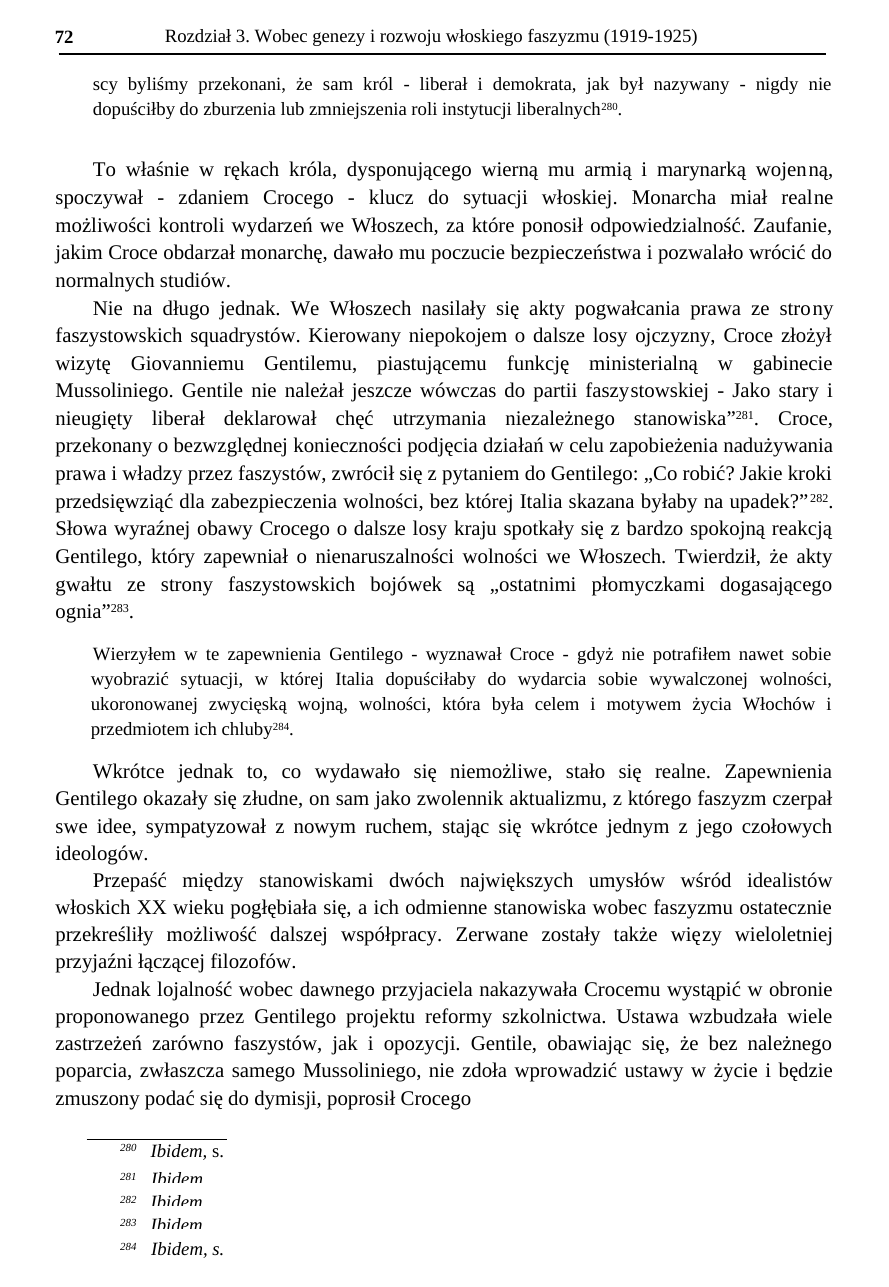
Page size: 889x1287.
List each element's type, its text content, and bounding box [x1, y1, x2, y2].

text Jednak lojalność wobec dawnego przyjaciela nakazywała Crocemu wystąpić w obronie proponowanego przez Gentilego projektu reformy szkolnictwa. Ustawa wzbudzała wiele zastrzeżeń zarówno faszystów, jak i opozycji. Gentile, obawiając się, że bez należnego poparcia, zwłaszcza samego Mussoliniego, nie zdoła wpro­wadzić ustawy w życie i będzie zmuszony podać się do dymisji, poprosił Crocego [55, 977, 833, 1109]
text Przepaść między stanowiskami dwóch największych umysłów wśród idealistów włoskich XX wieku pogłębiała się, a ich odmienne stanowiska wobec faszyzmu ostatecznie przekreśliły możliwość dalszej współpracy. Zerwane zostały także wię­zy wieloletniej przyjaźni łączącej filozofów. [55, 868, 833, 973]
text Wkrótce jednak to, co wydawało się niemożliwe, stało się realne. Zapewnienia Gentilego okazały się złudne, on sam jako zwolennik aktualizmu, z którego faszyzm czerpał swe idee, sympatyzował z nowym ruchem, stając się wkrótce jednym z jego czołowych ideologów. [55, 759, 833, 865]
text Nie na długo jednak. We Włoszech nasilały się akty pogwałcania prawa ze stro­ny faszystowskich squadrystów. Kierowany niepokojem o dalsze losy ojczyzny, Croce złożył wizytę Giovanniemu Gentilemu, piastującemu funkcję ministerialną w gabinecie Mussoliniego. Gentile nie należał jeszcze wówczas do partii faszy­stowskiej - Jako stary i nieugięty liberał deklarował chęć utrzymania niezależne­go stanowiska”281. Croce, przekonany o bezwzględnej konieczności podjęcia dzia­łań w celu zapobieżenia nadużywania prawa i władzy przez faszystów, zwrócił się z pytaniem do Gentilego: „Co robić? Jakie kroki przedsięwziąć dla zabezpieczenia wolności, bez której Italia skazana byłaby na upadek?”282. Słowa wyraźnej obawy Crocego o dalsze losy kraju spotkały się z bardzo spokojną reakcją Gentilego, który zapewniał o nienaruszalności wolności we Włoszech. Twierdził, że akty gwałtu ze strony faszystowskich bojówek są „ostatnimi płomyczkami dogasającego ognia”283. [55, 295, 833, 623]
text 284 Ibidem, s. 63. [87, 1238, 227, 1258]
text 280 Ibidem, s. 62. [87, 1140, 227, 1161]
text Wierzyłem w te zapewnienia Gentilego - wyznawał Croce - gdyż nie potrafiłem nawet sobie wyobrazić sytuacji, w której Italia dopuściłaby do wydarcia sobie wywalczonej wolności, ukoronowanej zwycięską wojną, wolności, która była celem i motywem życia Włochów i przedmiotem ich chluby284. [91, 643, 833, 739]
text 283 Ibidem. [87, 1214, 227, 1229]
text Rozdział 3. Wobec genezy i rozwoju włoskiego faszyzmu (1919-1925) [164, 25, 717, 47]
text scy byliśmy przekonani, że sam król - liberał i demokrata, jak był nazywany - nigdy nie dopuściłby do zburzenia lub zmniejszenia roli instytucji liberalnych280. [93, 73, 833, 120]
text 72 [54, 26, 78, 48]
text 282 Ibidem. [87, 1191, 227, 1206]
text To właśnie w rękach króla, dysponującego wierną mu armią i marynarką wojen­ną, spoczywał - zdaniem Crocego - klucz do sytuacji włoskiej. Monarcha miał real­ne możliwości kontroli wydarzeń we Włoszech, za które ponosił odpowiedzialność. Zaufanie, jakim Croce obdarzał monarchę, dawało mu poczucie bezpieczeństwa i pozwalało wrócić do normalnych studiów. [55, 157, 833, 292]
text 281 Ibidem. [87, 1168, 227, 1182]
